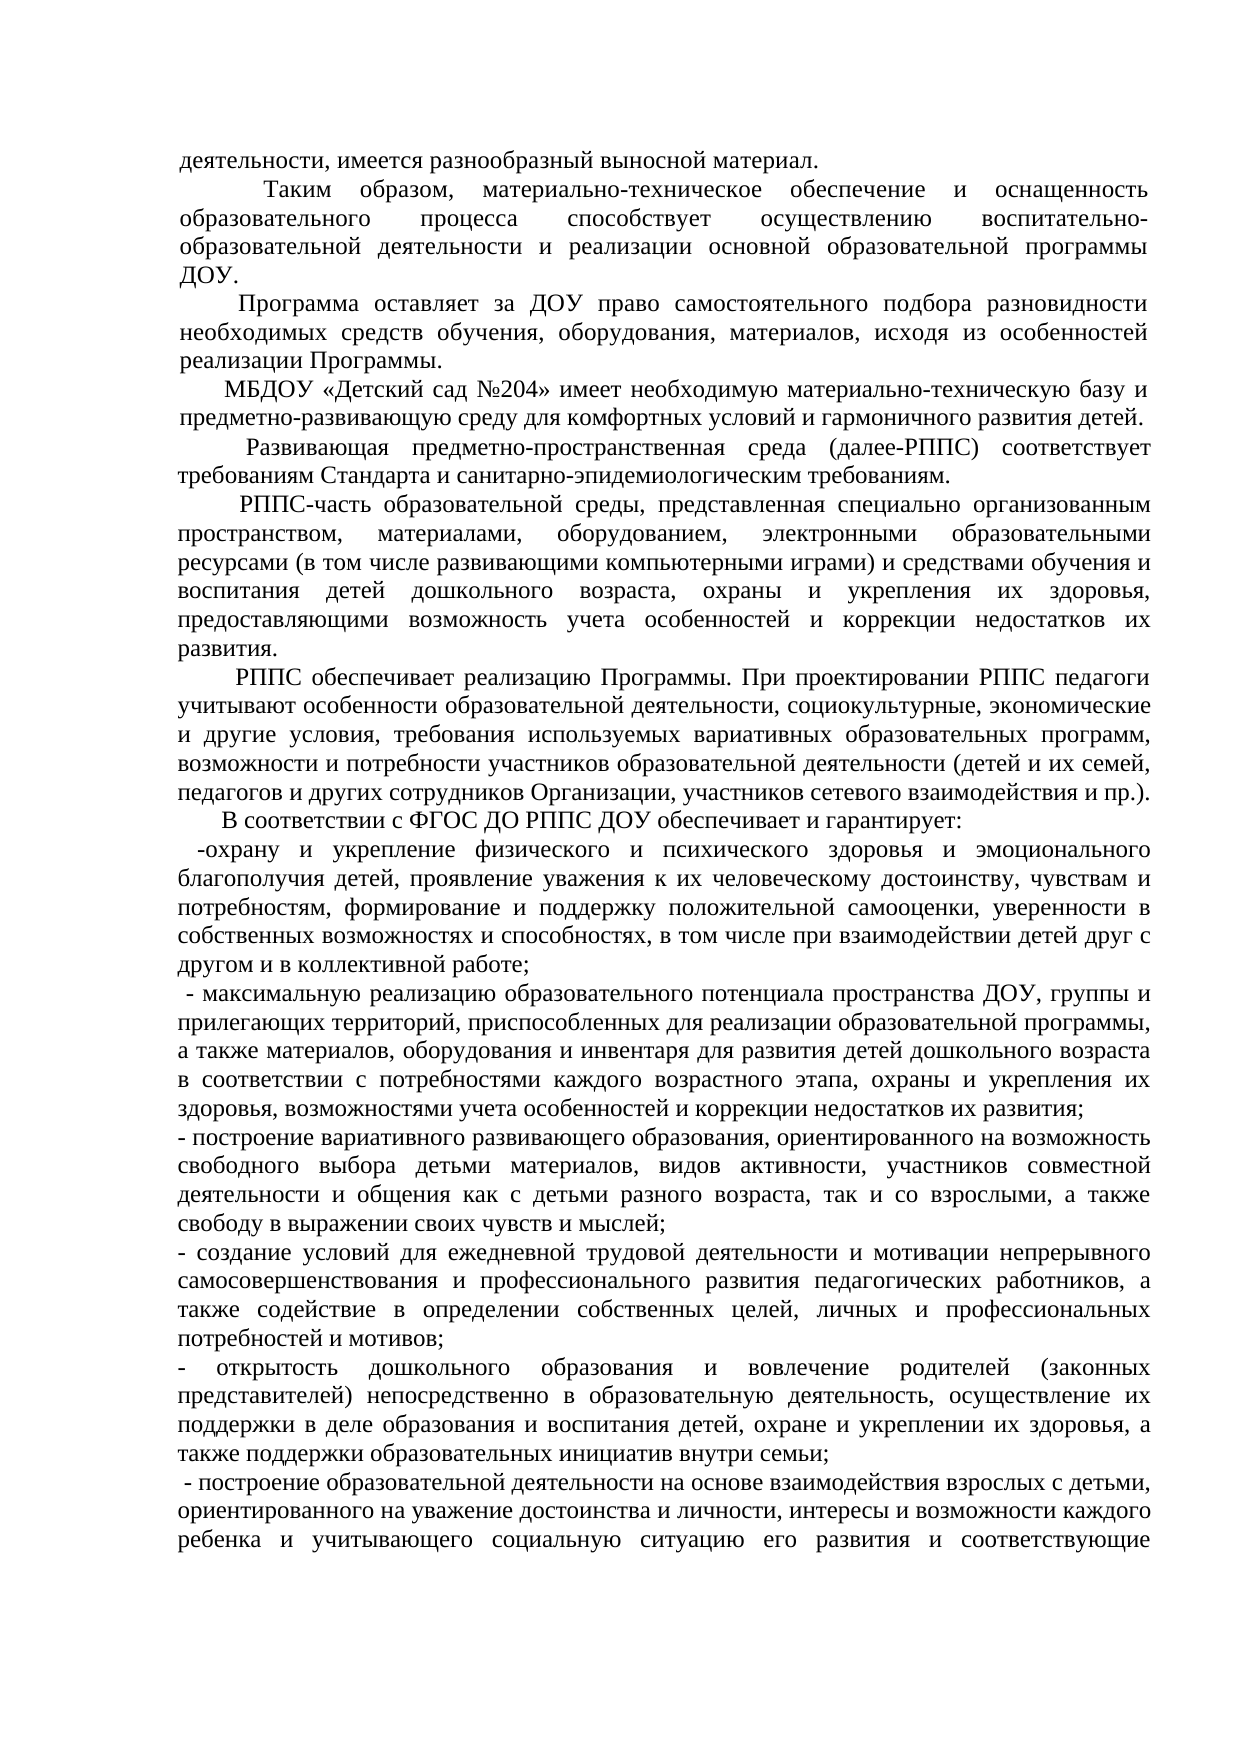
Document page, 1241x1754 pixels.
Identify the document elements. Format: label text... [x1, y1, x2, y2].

text деятельности, имеется разнообразный выносной материал. [179, 146, 1149, 175]
text В соответствии с ФГОС ДО РППС ДОУ обеспечивает и гарантирует: [177, 805, 1152, 834]
text Развивающая предметно-пространственная среда (далее-РППС) соответствует требованиям Стандарта и санитарно-эпидемиологическим требованиям. [177, 432, 1152, 489]
text МБДОУ «Детский сад №204» имеет необходимую материально-техническую базу и предметно-развивающую среду для комфортных условий и гармоничного развития детей. [179, 374, 1149, 432]
text Программа оставляет за ДОУ право самостоятельного подбора разновидности необходимых средств обучения, оборудования, материалов, исходя из особенностей реализации Программы. [179, 289, 1149, 374]
text - максимальную реализацию образовательного потенциала пространства ДОУ, группы и прилегающих территорий, приспособленных для реализации образовательной программы, а также материалов, оборудования и инвентаря для развития детей дошкольного возраста в соответствии с потребностями каждого возрастного этапа, охраны и укрепления их здоровья, возможностями учета особенностей и коррекции недостатков их развития; [177, 978, 1152, 1122]
text -охрану и укрепление физического и психического здоровья и эмоционального благополучия детей, проявление уважения к их человеческому достоинству, чувствам и потребностям, формирование и поддержку положительной самооценки, уверенности в собственных возможностях и способностях, в том числе при взаимодействии детей друг с другом и в коллективной работе; [177, 834, 1152, 978]
text - построение образовательной деятельности на основе взаимодействия взрослых с детьми, ориентированного на уважение достоинства и личности, интересы и возможности каждого ребенка и учитывающего социальную ситуацию его развития и соответствующие [177, 1467, 1152, 1553]
text Таким образом, материально-техническое обеспечение и оснащенность образовательного процесса способствует осуществлению воспитательно-образовательной деятельности и реализации основной образовательной программы ДОУ. [179, 175, 1149, 289]
text - открытость дошкольного образования и вовлечение родителей (законных представителей) непосредственно в образовательную деятельность, осуществление их поддержки в деле образования и воспитания детей, охране и укреплении их здоровья, а также поддержки образовательных инициатив внутри семьи; [177, 1352, 1152, 1467]
text РППС обеспечивает реализацию Программы. При проектировании РППС педагоги учитывают особенности образовательной деятельности, социокультурные, экономические и другие условия, требования используемых вариативных образовательных программ, возможности и потребности участников образовательной деятельности (детей и их семей, педагогов и других сотрудников Организации, участников сетевого взаимодействия и пр.). [177, 662, 1152, 805]
text - создание условий для ежедневной трудовой деятельности и мотивации непрерывного самосовершенствования и профессионального развития педагогических работников, а также содействие в определении собственных целей, личных и профессиональных потребностей и мотивов; [177, 1237, 1152, 1352]
text - построение вариативного развивающего образования, ориентированного на возможность свободного выбора детьми материалов, видов активности, участников совместной деятельности и общения как с детьми разного возраста, так и со взрослыми, а также свободу в выражении своих чувств и мыслей; [177, 1122, 1152, 1237]
text РППС-часть образовательной среды, представленная специально организованным пространством, материалами, оборудованием, электронными образовательными ресурсами (в том числе развивающими компьютерными играми) и средствами обучения и воспитания детей дошкольного возраста, охраны и укрепления их здоровья, предоставляющими возможность учета особенностей и коррекции недостатков их развития. [177, 489, 1152, 662]
